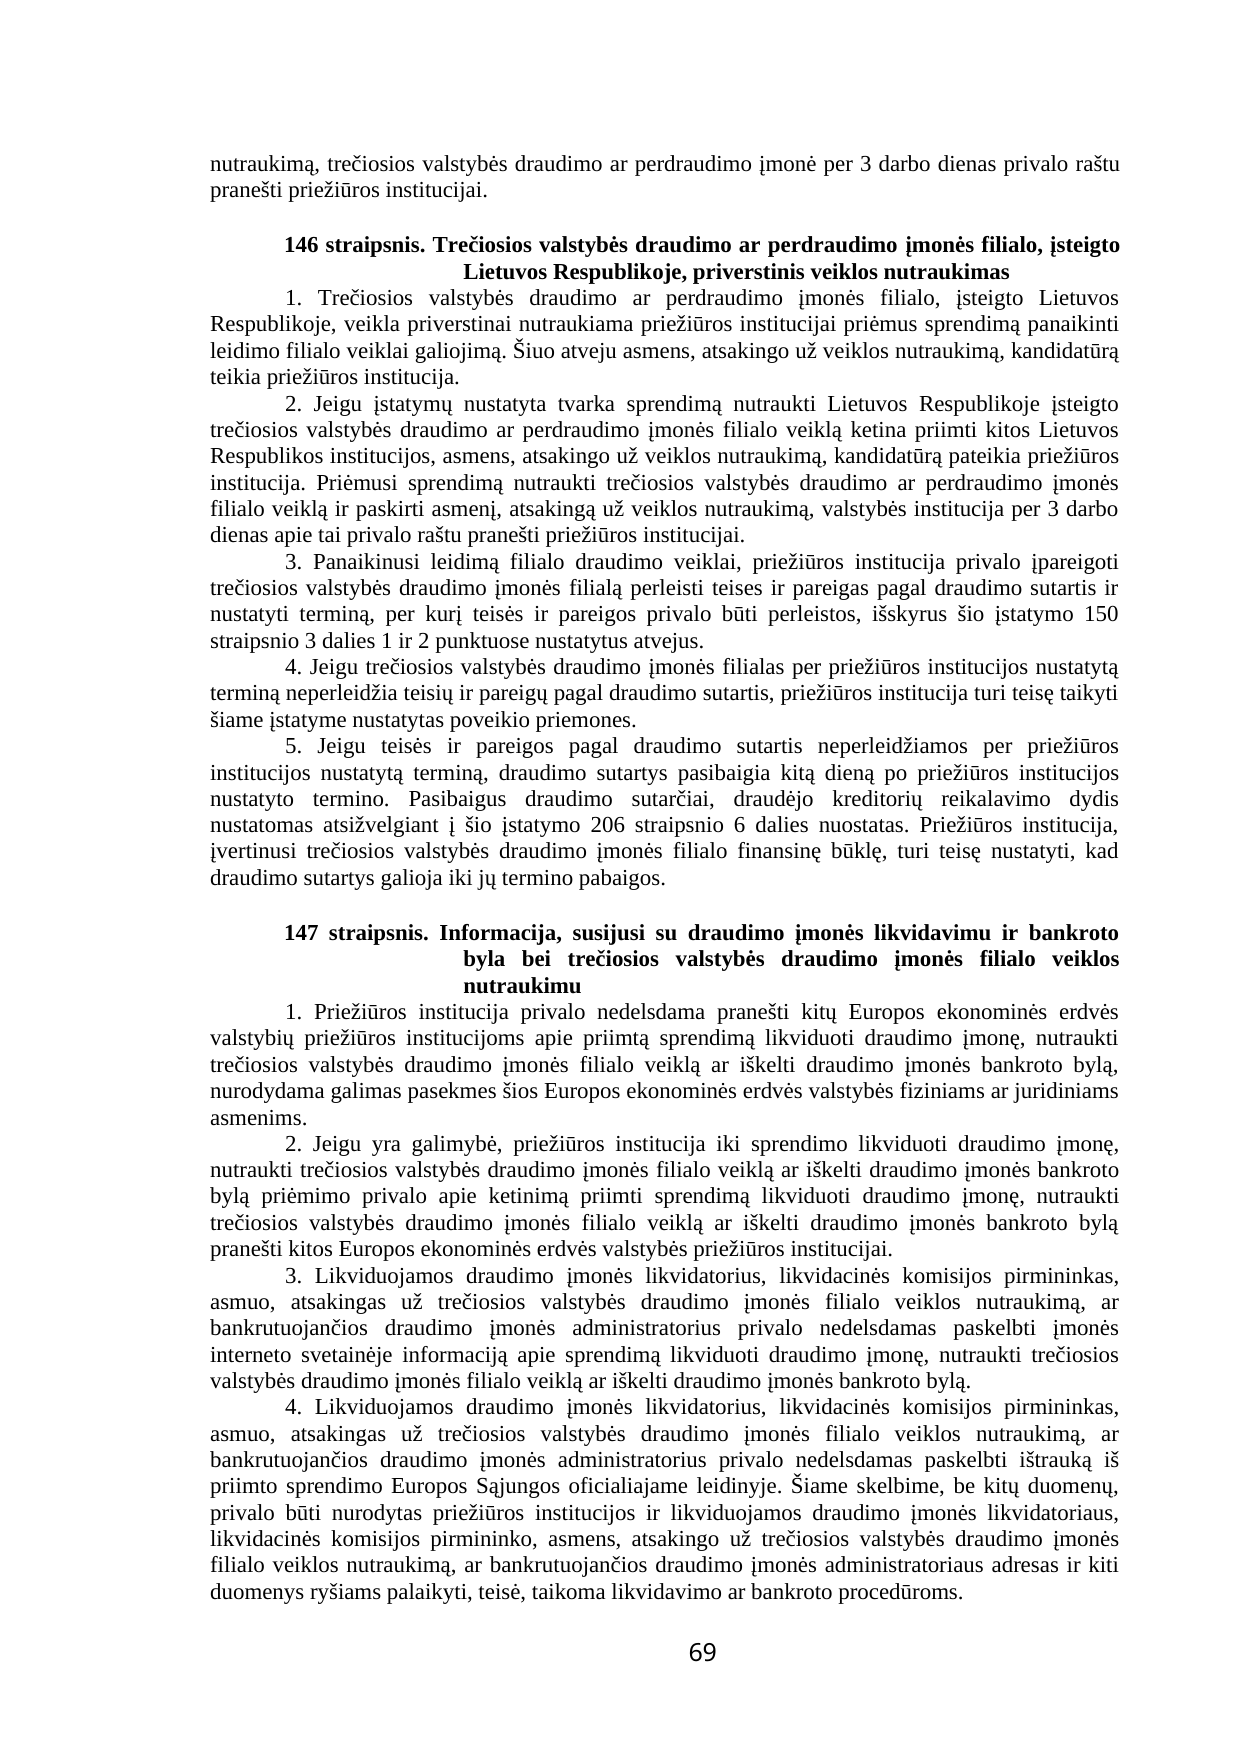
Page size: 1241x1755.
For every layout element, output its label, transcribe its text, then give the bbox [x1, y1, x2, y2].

text 146 straipsnis. Trečiosios valstybės draudimo ar perdraudimo įmonės filialo, įsteigto Lietuvos Respublikoje, priverstinis veiklos nutraukimas [284, 231, 1120, 284]
text 2. Jeigu įstatymų nustatyta tvarka sprendimą nutraukti Lietuvos Respublikoje įsteigto trečiosios valstybės draudimo ar perdraudimo įmonės filialo veiklą ketina priimti kitos Lietuvos Respublikos institucijos, asmens, atsakingo už veiklos nutraukimą, kandidatūrą pateikia priežiūros institucija. Priėmusi sprendimą nutraukti trečiosios valstybės draudimo ar perdraudimo įmonės filialo veiklą ir paskirti asmenį, atsakingą už veiklos nutraukimą, valstybės institucija per 3 darbo dienas apie tai privalo raštu pranešti priežiūros institucijai. [210, 389, 1120, 548]
text nutraukimą, trečiosios valstybės draudimo ar perdraudimo įmonė per 3 darbo dienas privalo raštu pranešti priežiūros institucijai. [210, 150, 1120, 203]
text 4. Likviduojamos draudimo įmonės likvidatorius, likvidacinės komisijos pirmininkas, asmuo, atsakingas už trečiosios valstybės draudimo įmonės filialo veiklos nutraukimą, ar bankrutuojančios draudimo įmonės administratorius privalo nedelsdamas paskelbti ištrauką iš priimto sprendimo Europos Sąjungos oficialiajame leidinyje. Šiame skelbime, be kitų duomenų, privalo būti nurodytas priežiūros institucijos ir likviduojamos draudimo įmonės likvidatoriaus, likvidacinės komisijos pirmininko, asmens, atsakingo už trečiosios valstybės draudimo įmonės filialo veiklos nutraukimą, ar bankrutuojančios draudimo įmonės administratoriaus adresas ir kiti duomenys ryšiams palaikyti, teisė, taikoma likvidavimo ar bankroto procedūroms. [210, 1393, 1120, 1604]
text 1. Priežiūros institucija privalo nedelsdama pranešti kitų Europos ekonominės erdvės valstybių priežiūros institucijoms apie priimtą sprendimą likviduoti draudimo įmonę, nutraukti trečiosios valstybės draudimo įmonės filialo veiklą ar iškelti draudimo įmonės bankroto bylą, nurodydama galimas pasekmes šios Europos ekonominės erdvės valstybės fiziniams ar juridiniams asmenims. [210, 998, 1120, 1130]
text 2. Jeigu yra galimybė, priežiūros institucija iki sprendimo likviduoti draudimo įmonę, nutraukti trečiosios valstybės draudimo įmonės filialo veiklą ar iškelti draudimo įmonės bankroto bylą priėmimo privalo apie ketinimą priimti sprendimą likviduoti draudimo įmonę, nutraukti trečiosios valstybės draudimo įmonės filialo veiklą ar iškelti draudimo įmonės bankroto bylą pranešti kitos Europos ekonominės erdvės valstybės priežiūros institucijai. [210, 1130, 1120, 1262]
text 147 straipsnis. Informacija, susijusi su draudimo įmonės likvidavimu ir bankroto byla bei trečiosios valstybės draudimo įmonės filialo veiklos nutraukimu [284, 919, 1120, 998]
text 1. Trečiosios valstybės draudimo ar perdraudimo įmonės filialo, įsteigto Lietuvos Respublikoje, veikla priverstinai nutraukiama priežiūros institucijai priėmus sprendimą panaikinti leidimo filialo veiklai galiojimą. Šiuo atveju asmens, atsakingo už veiklos nutraukimą, kandidatūrą teikia priežiūros institucija. [210, 284, 1120, 389]
text 4. Jeigu trečiosios valstybės draudimo įmonės filialas per priežiūros institucijos nustatytą terminą neperleidžia teisių ir pareigų pagal draudimo sutartis, priežiūros institucija turi teisę taikyti šiame įstatyme nustatytas poveikio priemones. [210, 653, 1120, 732]
text 5. Jeigu teisės ir pareigos pagal draudimo sutartis neperleidžiamos per priežiūros institucijos nustatytą terminą, draudimo sutartys pasibaigia kitą dieną po priežiūros institucijos nustatyto termino. Pasibaigus draudimo sutarčiai, draudėjo kreditorių reikalavimo dydis nustatomas atsižvelgiant į šio įstatymo 206 straipsnio 6 dalies nuostatas. Priežiūros institucija, įvertinusi trečiosios valstybės draudimo įmonės filialo finansinę būklę, turi teisę nustatyti, kad draudimo sutartys galioja iki jų termino pabaigos. [210, 732, 1120, 890]
text 3. Panaikinusi leidimą filialo draudimo veiklai, priežiūros institucija privalo įpareigoti trečiosios valstybės draudimo įmonės filialą perleisti teises ir pareigas pagal draudimo sutartis ir nustatyti terminą, per kurį teisės ir pareigos privalo būti perleistos, išskyrus šio įstatymo 150 straipsnio 3 dalies 1 ir 2 punktuose nustatytus atvejus. [210, 548, 1120, 653]
text 3. Likviduojamos draudimo įmonės likvidatorius, likvidacinės komisijos pirmininkas, asmuo, atsakingas už trečiosios valstybės draudimo įmonės filialo veiklos nutraukimą, ar bankrutuojančios draudimo įmonės administratorius privalo nedelsdamas paskelbti įmonės interneto svetainėje informaciją apie sprendimą likviduoti draudimo įmonę, nutraukti trečiosios valstybės draudimo įmonės filialo veiklą ar iškelti draudimo įmonės bankroto bylą. [210, 1262, 1120, 1393]
